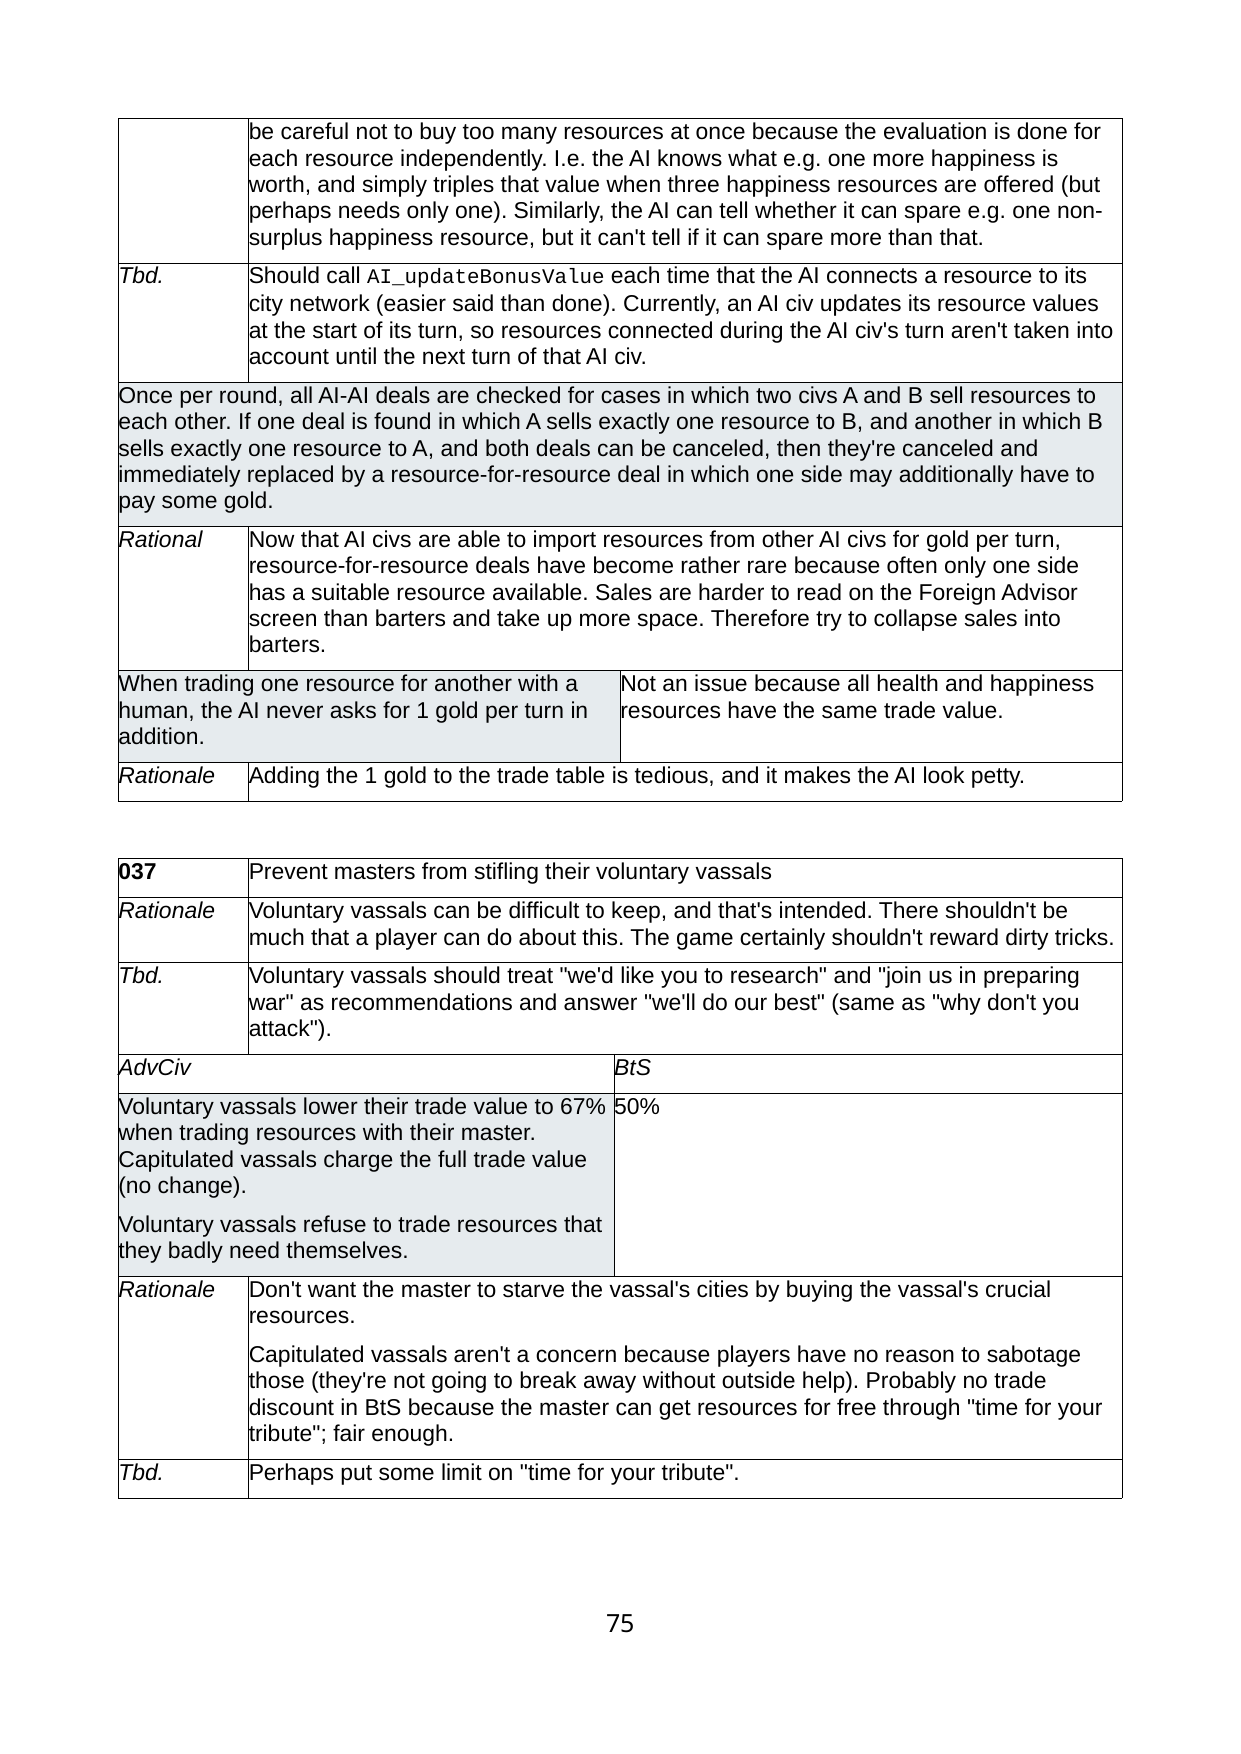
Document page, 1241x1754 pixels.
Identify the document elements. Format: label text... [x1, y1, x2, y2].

table_cell [119, 119, 248, 262]
table_cell Don't want the master to starve the vassal's cities by buying the vassal's crucial resources. Capitulated vassals aren't a concern because players have no reason to sabotage those (they're not going to break away without outside help). Probably no trade discount in BtS because the master can get resources for free through "time for your tribute"; fair enough. [249, 1277, 1122, 1459]
table_cell Rationale [119, 1277, 248, 1459]
table_cell AdvCiv [119, 1055, 614, 1093]
table_cell Rationale [119, 763, 248, 801]
table_cell Adding the 1 gold to the trade table is tedious, and it makes the AI look petty. [249, 763, 1122, 801]
table_cell Voluntary vassals can be difficult to keep, and that's intended. There shouldn't be much that a player can do about this. The game certainly shouldn't reward dirty tricks. [249, 898, 1122, 962]
table_cell Tbd. [119, 264, 248, 382]
table_cell Voluntary vassals should treat "we'd like you to research" and "join us in preparing war" as recommendations and answer "we'll do our best" (same as "why don't you attack"). [249, 963, 1122, 1054]
table_cell Now that AI civs are able to import resources from other AI civs for gold per turn, resource-for-resource deals have become rather rare because often only one side has a suitable resource available. Sales are harder to read on the Foreign Advisor screen than barters and take up more space. Therefore try to collapse sales into barters. [249, 527, 1122, 670]
table_cell be careful not to buy too many resources at once because the evaluation is done for each resource independently. I.e. the AI knows what e.g. one more happiness is worth, and simply triples that value when three happiness resources are offered (but perhaps needs only one). Similarly, the AI can tell whether it can spare e.g. one non-surplus happiness resource, but it can't tell if it can spare more than that. [249, 119, 1122, 262]
table_header 037 [119, 859, 248, 897]
table_header Prevent masters from stifling their voluntary vassals [249, 859, 1122, 897]
table_cell BtS [615, 1055, 1122, 1093]
table_cell Tbd. [119, 1460, 248, 1498]
table_cell Rationale [119, 898, 248, 962]
table_cell Not an issue because all health and happiness resources have the same trade value. [621, 671, 1122, 762]
table_cell When trading one resource for another with a human, the AI never asks for 1 gold per turn in addition. [119, 671, 620, 762]
table_cell Should call AI_updateBonusValue each time that the AI connects a resource to its city network (easier said than done). Currently, an AI civ updates its resource values at the start of its turn, so resources connected during the AI civ's turn aren't taken into account until the next turn of that AI civ. [249, 264, 1122, 382]
table_cell Rational [119, 527, 248, 670]
table_cell Voluntary vassals lower their trade value to 67% when trading resources with their master. Capitulated vassals charge the full trade value (no change). Voluntary vassals refuse to trade resources that they badly need themselves. [119, 1094, 614, 1276]
table_cell Tbd. [119, 963, 248, 1054]
table_cell Perhaps put some limit on "time for your tribute". [249, 1460, 1122, 1498]
table_cell Once per round, all AI-AI deals are checked for cases in which two civs A and B sell resources to each other. If one deal is found in which A sells exactly one resource to B, and another in which B sells exactly one resource to A, and both deals can be canceled, then they're canceled and immediately replaced by a resource-for-resource deal in which one side may additionally have to pay some gold. [119, 383, 1122, 526]
table_cell 50% [615, 1094, 1122, 1276]
